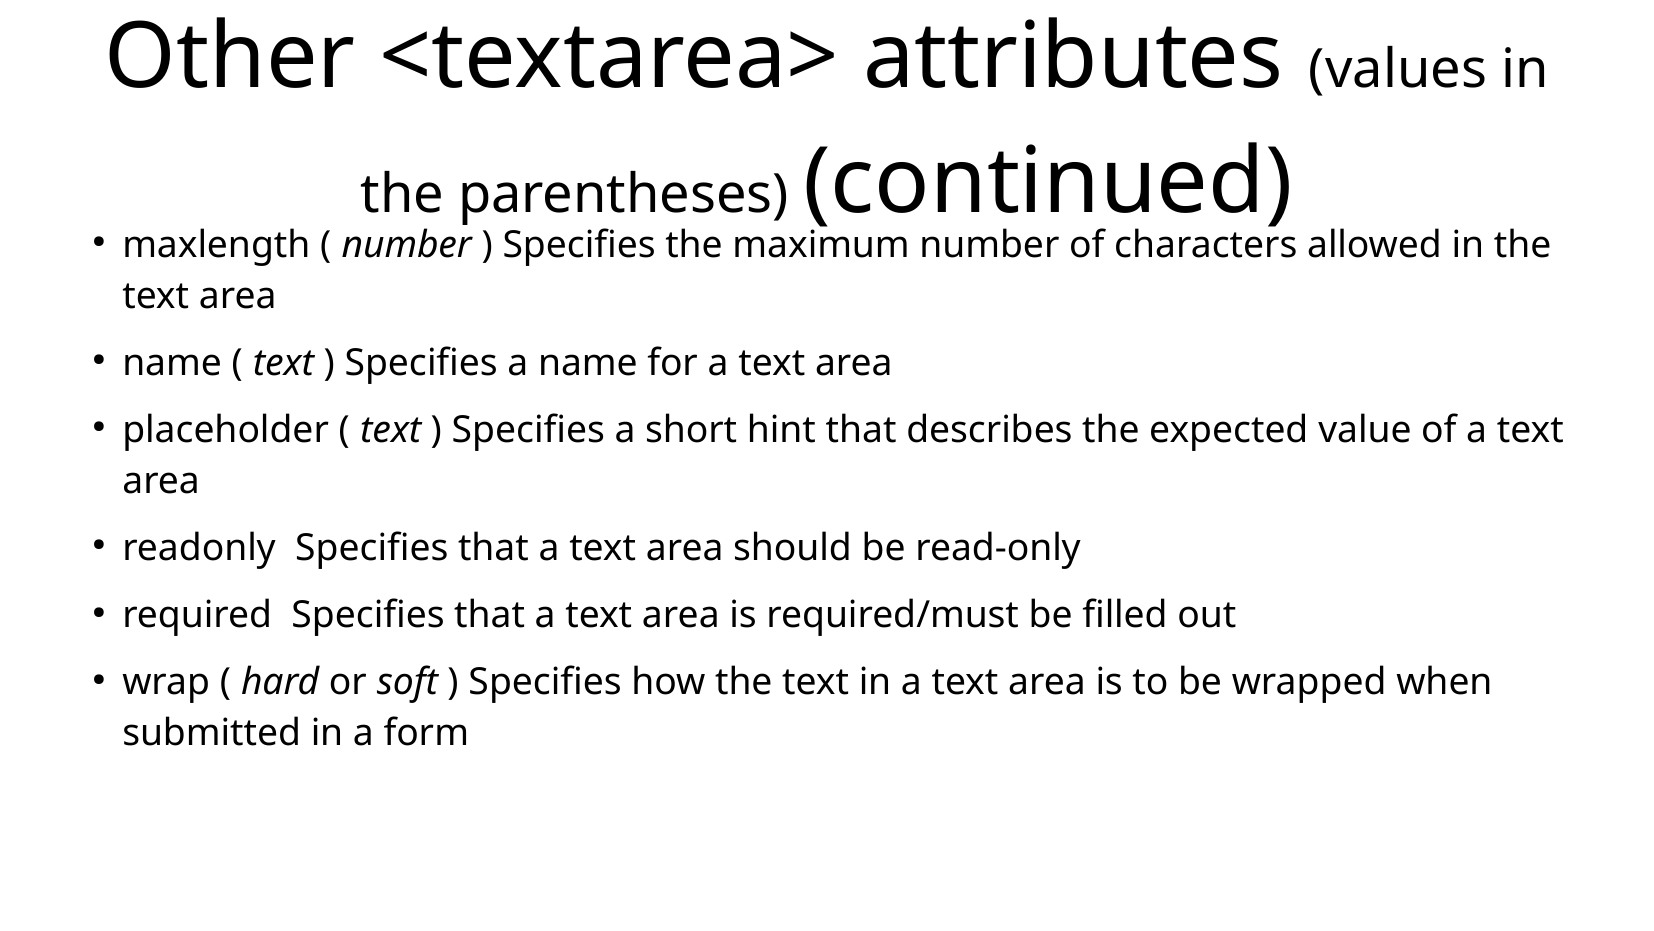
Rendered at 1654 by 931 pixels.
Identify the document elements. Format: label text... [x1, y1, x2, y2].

list maxlength ( number ) Specifies the maximum number of characters allowed in the text area name ( text ) Specifies a name for a text area placeholder ( text ) Specifies a short hint that describes the expected value of a text area readonly Specifies that a text area should be read-only required Specifies that a text area is required/must be filled out wrap ( hard or soft ) Specifies how the text in a text area is to be wrapped when submitted in a form [82, 217, 1571, 758]
title Other <textarea> attributes (values in the parentheses) (continued) [82, 3, 1571, 217]
